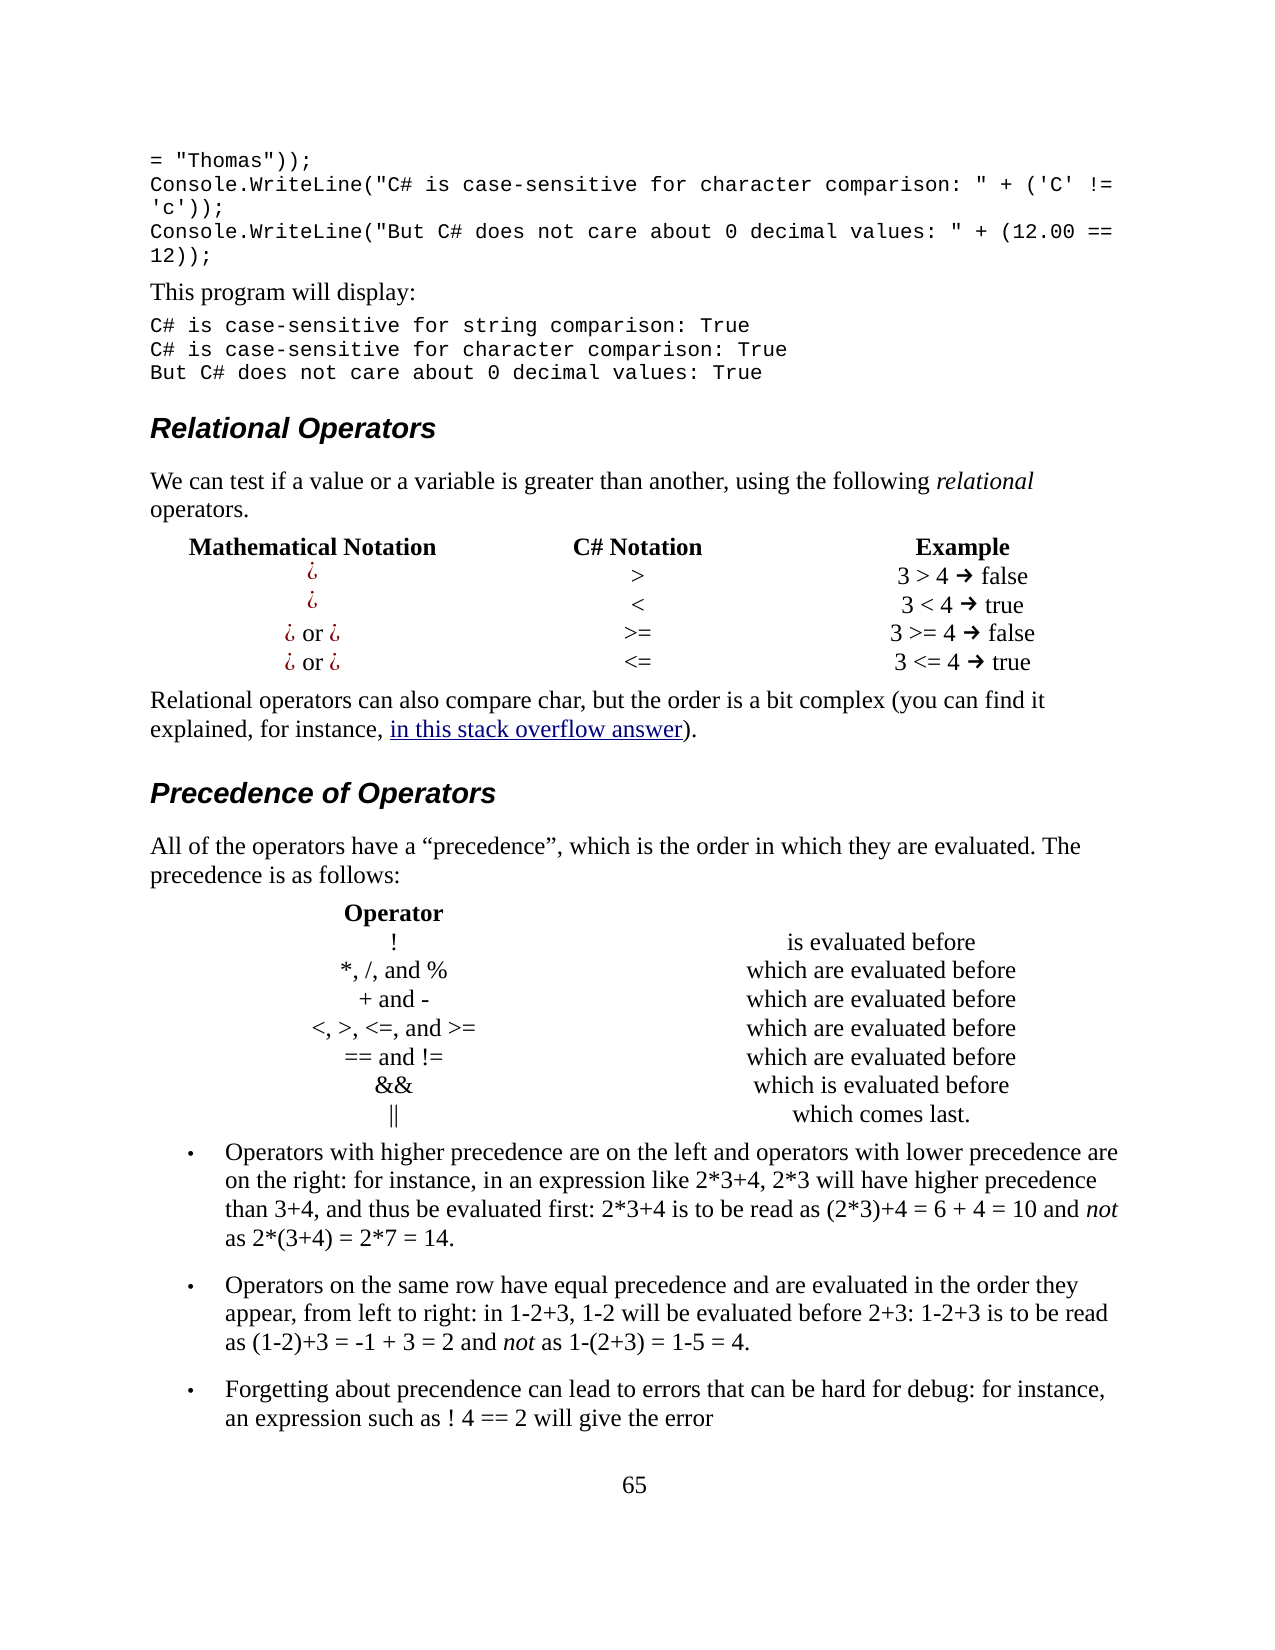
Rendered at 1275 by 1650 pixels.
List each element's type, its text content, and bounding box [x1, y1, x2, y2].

list Operators with higher precedence are on the left and operators with lower precedence are on the right: for instance, in an expression like 2*3+4, 2*3 will have higher precedence than 3+4, and thus be evaluated first: 2*3+4 is to be read as (2*3)+4 = 6 + 4 = 10 and not as 2*(3+4) = 2*7 = 14. [187, 1137, 1125, 1252]
table_header C# Notation [475, 532, 800, 561]
text But C# does not care about 0 decimal values: True [150, 362, 1125, 386]
table_cell [150, 590, 475, 618]
table_cell which is evaluated before [638, 1070, 1125, 1099]
table_header [638, 898, 1125, 927]
table_cell >= [475, 619, 800, 647]
table_cell [150, 561, 475, 590]
table_cell which are evaluated before [638, 984, 1125, 1013]
table_cell || [150, 1099, 637, 1128]
table_cell <, >, <=, and >= [150, 1013, 637, 1042]
text We can test if a value or a variable is greater than another, using the following relational operators. [150, 466, 1125, 523]
text All of the operators have a “precedence”, which is the order in which they are evaluated. The precedence is as follows: [150, 831, 1125, 889]
table_cell > [475, 561, 800, 590]
table_cell && [150, 1070, 637, 1099]
subtitle Relational Operators [150, 411, 1125, 444]
table_cell which comes last. [638, 1099, 1125, 1128]
table_cell 3 < 4 true [800, 590, 1125, 618]
table_cell < [475, 590, 800, 618]
table_cell is evaluated before [638, 927, 1125, 955]
table_header Mathematical Notation [150, 532, 475, 561]
text Console.WriteLine("C# is case-sensitive for character comparison: " + ('C' != 'c')); [150, 174, 1125, 221]
table_cell == and != [150, 1042, 637, 1070]
text Relational operators can also compare char, but the order is a bit complex (you can find it explained, for instance, in this stack overflow answer). [150, 685, 1125, 742]
table_cell or [150, 647, 475, 676]
table_cell + and - [150, 984, 637, 1013]
table_cell 3 <= 4 true [800, 647, 1125, 676]
table_cell which are evaluated before [638, 955, 1125, 984]
list Forgetting about precendence can lead to errors that can be hard for debug: for instance, an expression such as ! 4 == 2 will give the error [187, 1374, 1125, 1431]
text This program will display: [150, 277, 1125, 306]
table_cell 3 > 4 false [800, 561, 1125, 590]
text = "Thomas")); [150, 150, 1125, 174]
table_cell or [150, 619, 475, 647]
table_cell 3 >= 4 false [800, 619, 1125, 647]
table_cell which are evaluated before [638, 1042, 1125, 1070]
table_header Example [800, 532, 1125, 561]
text C# is case-sensitive for string comparison: True [150, 315, 1125, 338]
table_cell <= [475, 647, 800, 676]
table_cell ! [150, 927, 637, 955]
table_header Operator [150, 898, 637, 927]
text Console.WriteLine("But C# does not care about 0 decimal values: " + (12.00 == 12)); [150, 221, 1125, 268]
subtitle Precedence of Operators [150, 776, 1125, 810]
list Operators on the same row have equal precedence and are evaluated in the order they appear, from left to right: in 1-2+3, 1-2 will be evaluated before 2+3: 1-2+3 is to be read as (1-2)+3 = -1 + 3 = 2 and not as 1-(2+3) = 1-5 = 4. [187, 1270, 1125, 1356]
table_cell *, /, and % [150, 955, 637, 984]
table_cell which are evaluated before [638, 1013, 1125, 1042]
text C# is case-sensitive for character comparison: True [150, 338, 1125, 362]
